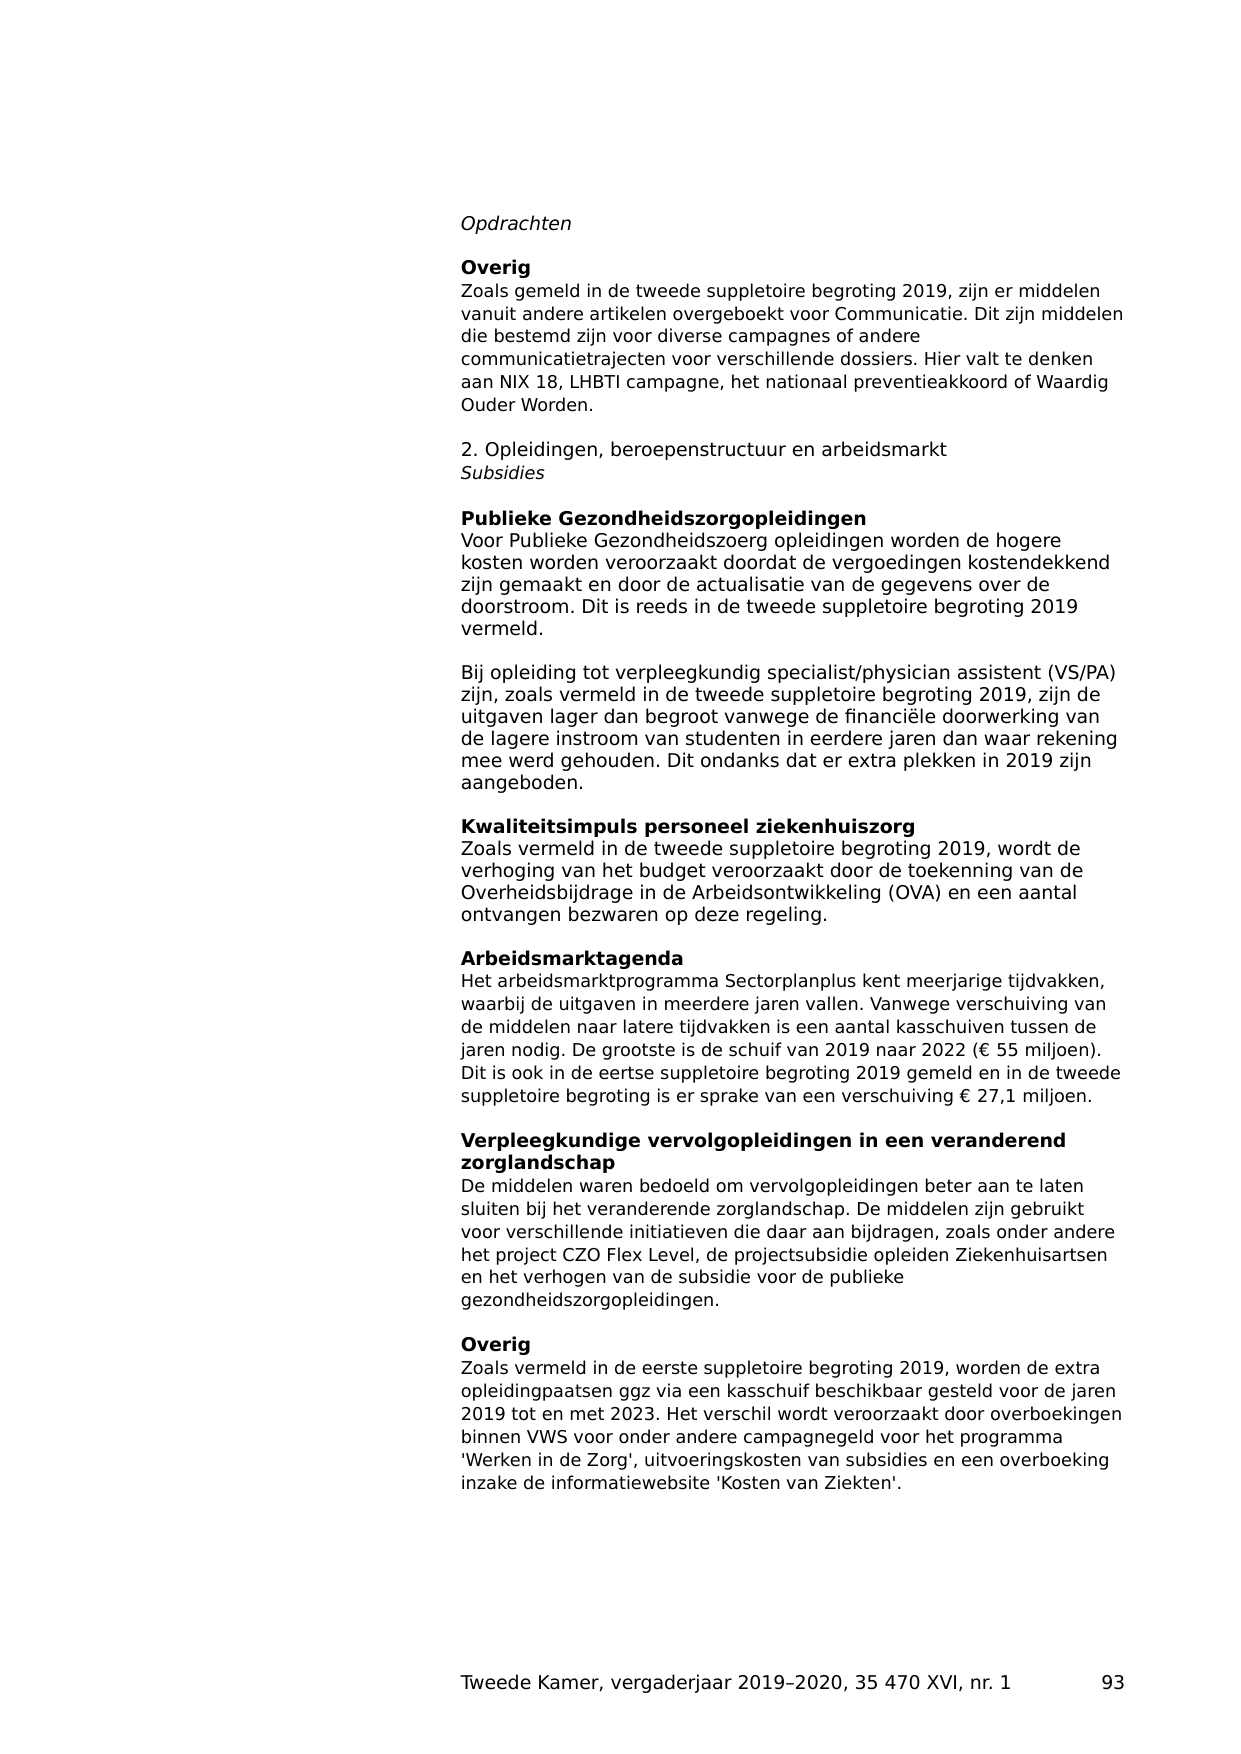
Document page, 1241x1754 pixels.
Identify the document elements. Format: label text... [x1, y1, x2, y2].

text Opdrachten [461, 213, 1125, 235]
text Overig [461, 235, 1125, 279]
text Verpleegkundige vervolgopleidingen in een veranderend zorglandschap [461, 1130, 1125, 1174]
text Overig [461, 1334, 1125, 1356]
text Zoals vermeld in de tweede suppletoire begroting 2019, wordt de verhoging van het budget veroorzaakt door de toekenning van de Overheidsbijdrage in de Arbeidsontwikkeling (OVA) en een aantal ontvangen bezwaren op deze regeling. [461, 838, 1125, 948]
text Zoals vermeld in de eerste suppletoire begroting 2019, worden de extra opleidingpaatsen ggz via een kasschuif beschikbaar gesteld voor de jaren 2019 tot en met 2023. Het verschil wordt veroorzaakt door overboekingen binnen VWS voor onder andere campagnegeld voor het programma 'Werken in de Zorg', uitvoeringskosten van subsidies en een overboeking inzake de informatiewebsite 'Kosten van Ziekten'. [461, 1356, 1125, 1494]
text Het arbeidsmarktprogramma Sectorplanplus kent meerjarige tijdvakken, waarbij de uitgaven in meerdere jaren vallen. Vanwege verschuiving van de middelen naar latere tijdvakken is een aantal kasschuiven tussen de jaren nodig. De grootste is de schuif van 2019 naar 2022 (€ 55 miljoen). Dit is ook in de eertse suppletoire begroting 2019 gemeld en in de tweede suppletoire begroting is er sprake van een verschuiving € 27,1 miljoen. [461, 969, 1125, 1107]
text Zoals gemeld in de tweede suppletoire begroting 2019, zijn er middelen vanuit andere artikelen overgeboekt voor Communicatie. Dit zijn middelen die bestemd zijn voor diverse campagnes of andere communicatietrajecten voor verschillende dossiers. Hier valt te denken aan NIX 18, LHBTI campagne, het nationaal preventieakkoord of Waardig Ouder Worden. [461, 279, 1125, 416]
title 2. Opleidingen, beroepenstructuur en arbeidsmarkt [461, 439, 1125, 461]
text Subsidies [461, 461, 1125, 484]
text Arbeidsmarktagenda [461, 948, 1125, 969]
text De middelen waren bedoeld om vervolgopleidingen beter aan te laten sluiten bij het veranderende zorglandschap. De middelen zijn gebruikt voor verschillende initiatieven die daar aan bijdragen, zoals onder andere het project CZO Flex Level, de projectsubsidie opleiden Ziekenhuisartsen en het verhogen van de subsidie voor de publieke gezondheidszorgopleidingen. [461, 1174, 1125, 1311]
text Publieke Gezondheidszorgopleidingen [461, 486, 1125, 530]
text Voor Publieke Gezondheidszoerg opleidingen worden de hogere kosten worden veroorzaakt doordat de vergoedingen kostendekkend zijn gemaakt en door de actualisatie van de gegevens over de doorstroom. Dit is reeds in de tweede suppletoire begroting 2019 vermeld. Bij opleiding tot verpleegkundig specialist/physician assistent (VS/PA) zijn, zoals vermeld in de tweede suppletoire begroting 2019, zijn de uitgaven lager dan begroot vanwege de financiële doorwerking van de lagere instroom van studenten in eerdere jaren dan waar rekening mee werd gehouden. Dit ondanks dat er extra plekken in 2019 zijn aangeboden. Kwaliteitsimpuls personeel ziekenhuiszorg [461, 530, 1125, 838]
